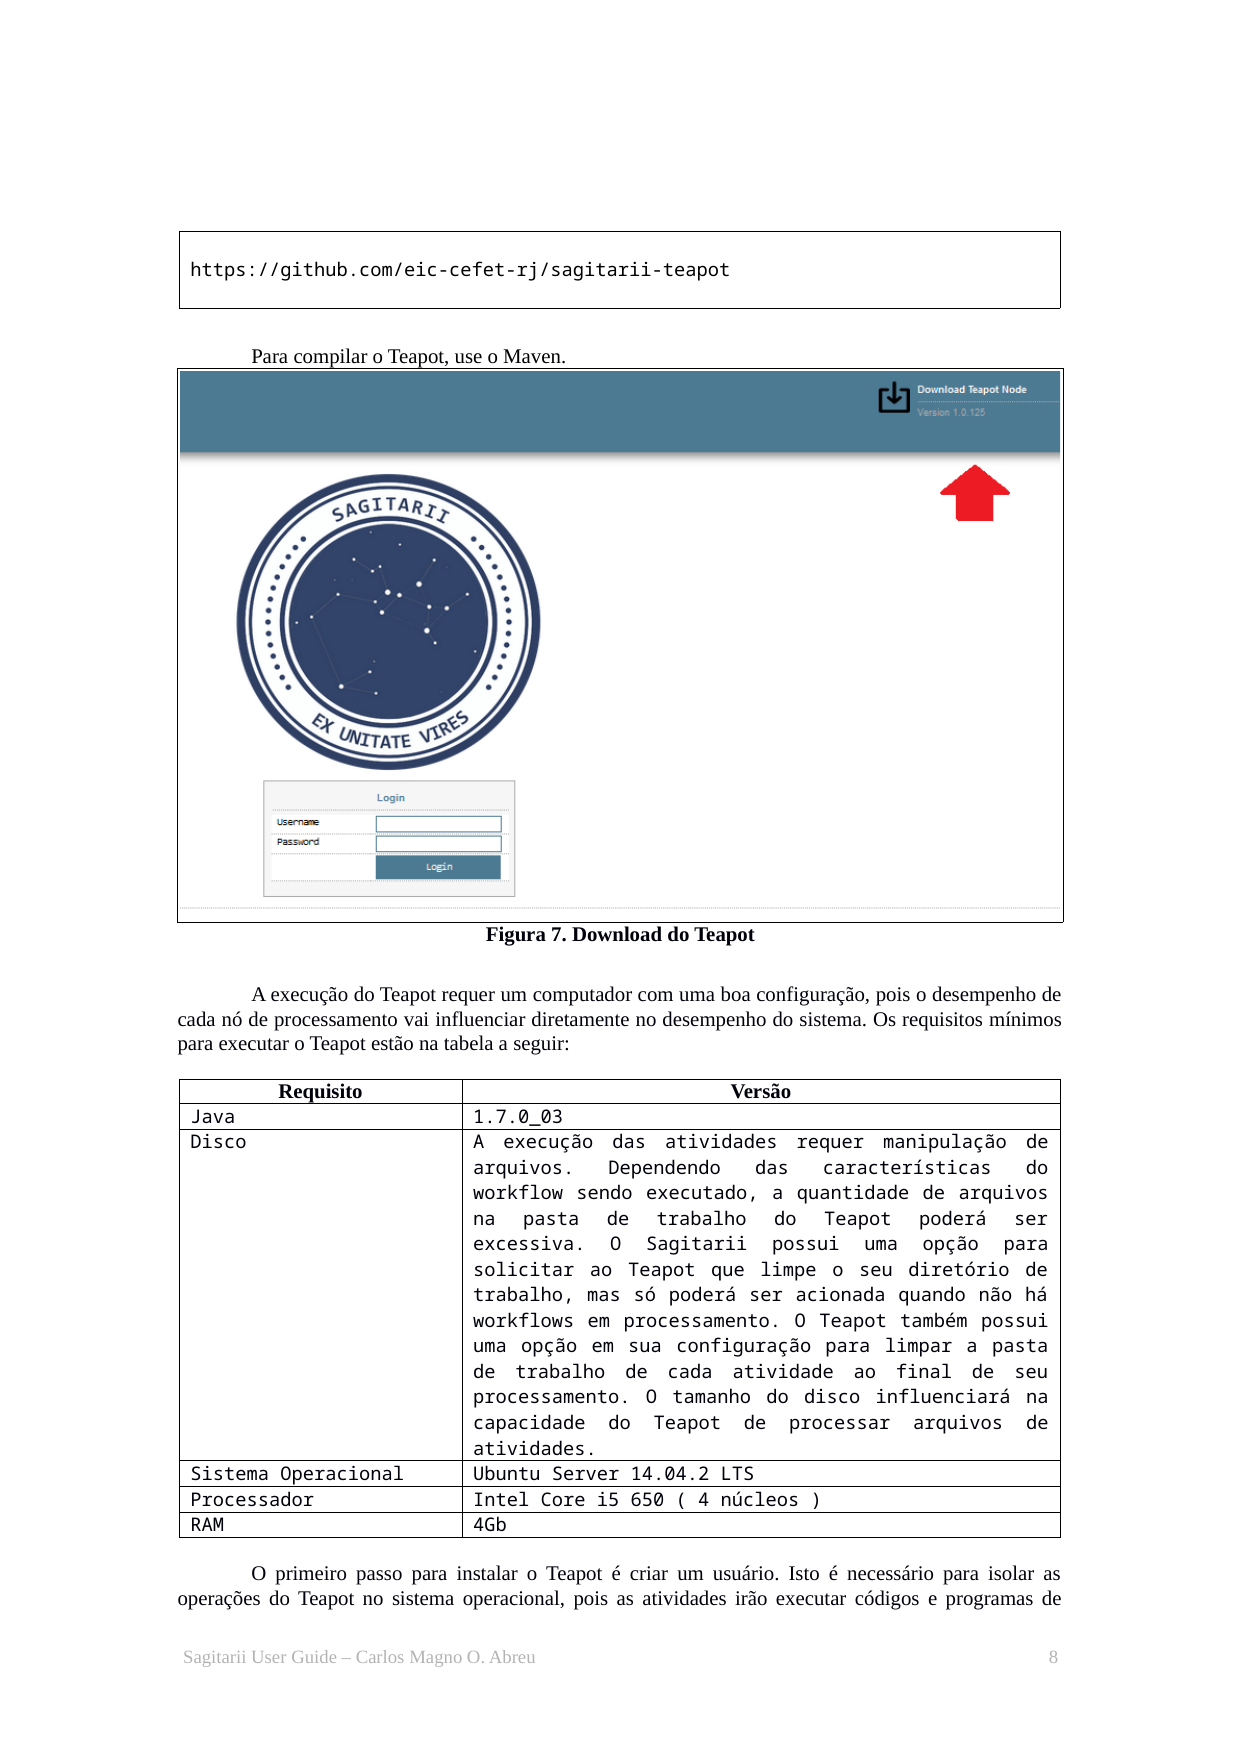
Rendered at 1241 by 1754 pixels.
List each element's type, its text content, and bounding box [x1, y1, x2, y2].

table_cell Java [180, 1104, 462, 1128]
table_cell Intel Core i5 650 ( 4 núcleos ) [463, 1487, 1060, 1512]
table_cell Processador [180, 1487, 462, 1512]
table_header https://github.com/eic-cefet-rj/sagitarii-teapot [180, 232, 1060, 307]
title [178, 369, 1063, 922]
text Para compilar o Teapot, use o Maven. [177, 344, 1063, 368]
text A execução do Teapot requer um computador com uma boa configuração, pois o desempenho de cada nó de processamento vai influenciar diretamente no desempenho do sistema. Os requisitos mínimos para executar o Teapot estão na tabela a seguir: [177, 982, 1063, 1054]
table_cell A execução das atividades requer manipulação de arquivos. Dependendo das características do workflow sendo executado, a quantidade de arquivos na pasta de trabalho do Teapot poderá ser excessiva. O Sagitarii possui uma opção para solicitar ao Teapot que limpe o seu diretório de trabalho, mas só poderá ser acionada quando não há workflows em processamento. O Teapot também possui uma opção em sua configuração para limpar a pasta de trabalho de cada atividade ao final de seu processamento. O tamanho do disco influenciará na capacidade do Teapot de processar arquivos de atividades. [463, 1130, 1060, 1460]
table_cell Sistema Operacional [180, 1461, 462, 1486]
text O primeiro passo para instalar o Teapot é criar um usuário. Isto é necessário para isolar as operações do Teapot no sistema operacional, pois as atividades irão executar códigos e programas de [177, 1561, 1063, 1609]
table_cell Disco [180, 1130, 462, 1460]
title Figura 7. Download do Teapot [177, 923, 1063, 946]
table_header Versão [463, 1080, 1060, 1103]
table_cell Ubuntu Server 14.04.2 LTS [463, 1461, 1060, 1486]
table_cell 1.7.0_03 [463, 1104, 1060, 1128]
table_header Requisito [180, 1080, 462, 1103]
table_cell 4Gb [463, 1513, 1060, 1537]
table_cell RAM [180, 1513, 462, 1537]
